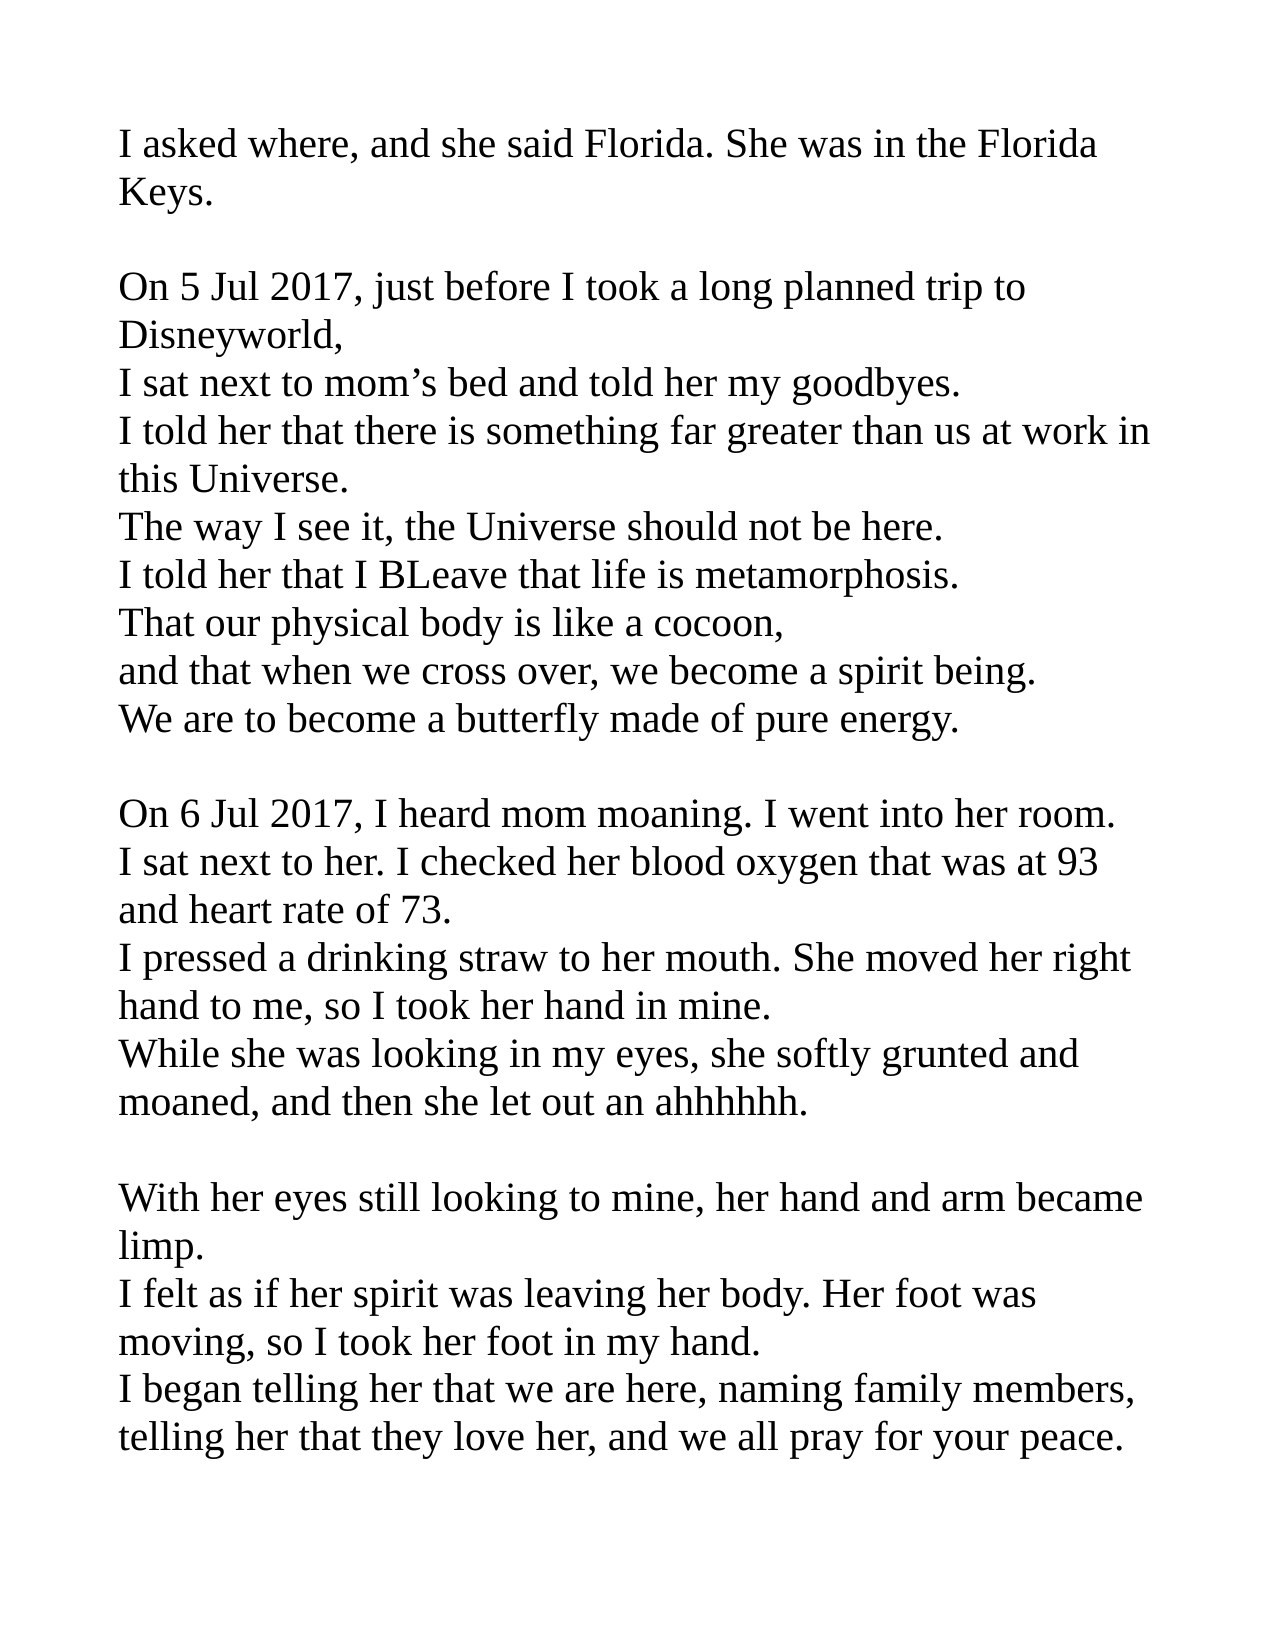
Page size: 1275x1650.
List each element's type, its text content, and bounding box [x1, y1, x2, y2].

text I sat next to her. I checked her blood oxygen that was at 93 and heart rate of 73. [118, 837, 1157, 933]
text I pressed a drinking straw to her mouth. She moved her right hand to me, so I took her hand in mine. [118, 933, 1157, 1028]
text While she was looking in my eyes, she softly grunted and moaned, and then she let out an ahhhhhh. [118, 1028, 1157, 1124]
text I asked where, and she said Florida. She was in the Florida Keys. [118, 118, 1157, 214]
text I began telling her that we are here, naming family members, [118, 1364, 1157, 1412]
text I sat next to mom’s bed and told her my goodbyes. [118, 358, 1157, 406]
text I told her that I BLeave that life is metamorphosis. [118, 549, 1157, 597]
text That our physical body is like a cocoon, [118, 597, 1157, 645]
text We are to become a butterfly made of pure energy. [118, 693, 1157, 741]
text and that when we cross over, we become a spirit being. [118, 645, 1157, 693]
text On 5 Jul 2017, just before I took a long planned trip to Disneyworld, [118, 262, 1157, 358]
text On 6 Jul 2017, I heard mom moaning. I went into her room. [118, 789, 1157, 837]
text I felt as if her spirit was leaving her body. Her foot was moving, so I took her foot in my hand. [118, 1268, 1157, 1364]
text I told her that there is something far greater than us at work in this Universe. [118, 406, 1157, 501]
text With her eyes still looking to mine, her hand and arm became limp. [118, 1172, 1157, 1268]
text telling her that they love her, and we all pray for your peace. [118, 1412, 1157, 1460]
text The way I see it, the Universe should not be here. [118, 501, 1157, 549]
